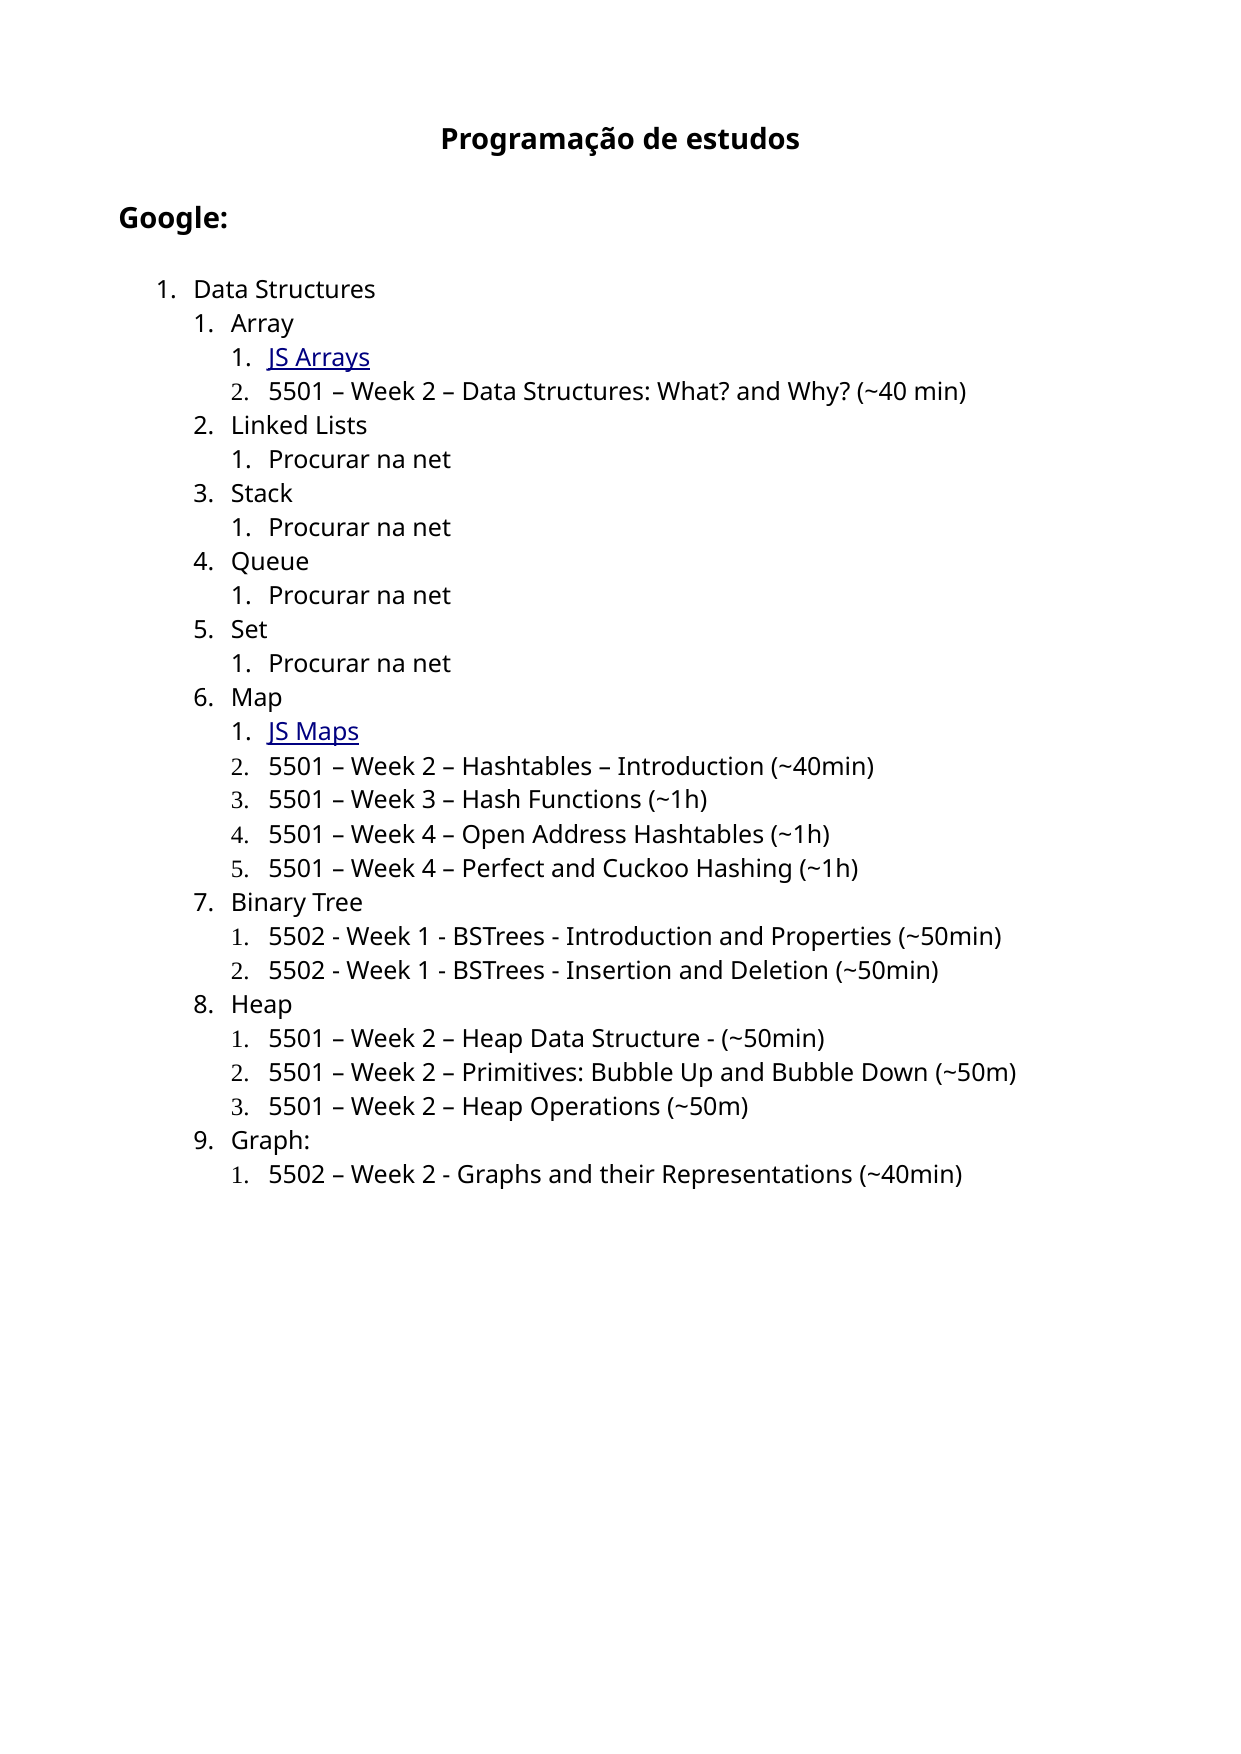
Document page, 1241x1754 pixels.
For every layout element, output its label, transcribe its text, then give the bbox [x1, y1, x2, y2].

list 5501 – Week 4 – Open Address Hashtables (~1h) [231, 816, 1122, 850]
list 5501 – Week 2 – Heap Operations (~50m) [231, 1089, 1122, 1123]
list JS Maps [231, 714, 1122, 748]
list Procurar na net [231, 442, 1122, 476]
list 5502 - Week 1 - BSTrees - Introduction and Properties (~50min) [231, 918, 1122, 952]
list 5501 – Week 2 – Primitives: Bubble Up and Bubble Down (~50m) [231, 1055, 1122, 1089]
text Google: [118, 197, 1122, 237]
list Procurar na net [231, 510, 1122, 544]
list Graph: [193, 1123, 1122, 1157]
list Set [193, 612, 1122, 646]
list 5501 – Week 4 – Perfect and Cuckoo Hashing (~1h) [231, 850, 1122, 884]
list JS Arrays [231, 339, 1122, 373]
list Queue [193, 544, 1122, 578]
list Stack [193, 476, 1122, 510]
list Array [193, 305, 1122, 339]
list Heap [193, 987, 1122, 1021]
list Procurar na net [231, 646, 1122, 680]
text Programação de estudos [118, 118, 1122, 158]
list Map [193, 680, 1122, 714]
list 5501 – Week 2 – Hashtables – Introduction (~40min) [231, 748, 1122, 782]
list 5502 - Week 1 - BSTrees - Insertion and Deletion (~50min) [231, 952, 1122, 987]
list 5501 – Week 2 – Data Structures: What? and Why? (~40 min) [231, 373, 1122, 407]
list Binary Tree [193, 884, 1122, 918]
list 5501 – Week 2 – Heap Data Structure - (~50min) [231, 1021, 1122, 1055]
list Data Structures [156, 271, 1122, 305]
list 5501 – Week 3 – Hash Functions (~1h) [231, 782, 1122, 816]
list Procurar na net [231, 578, 1122, 612]
list Linked Lists [193, 407, 1122, 442]
list 5502 – Week 2 - Graphs and their Representations (~40min) [231, 1157, 1122, 1191]
